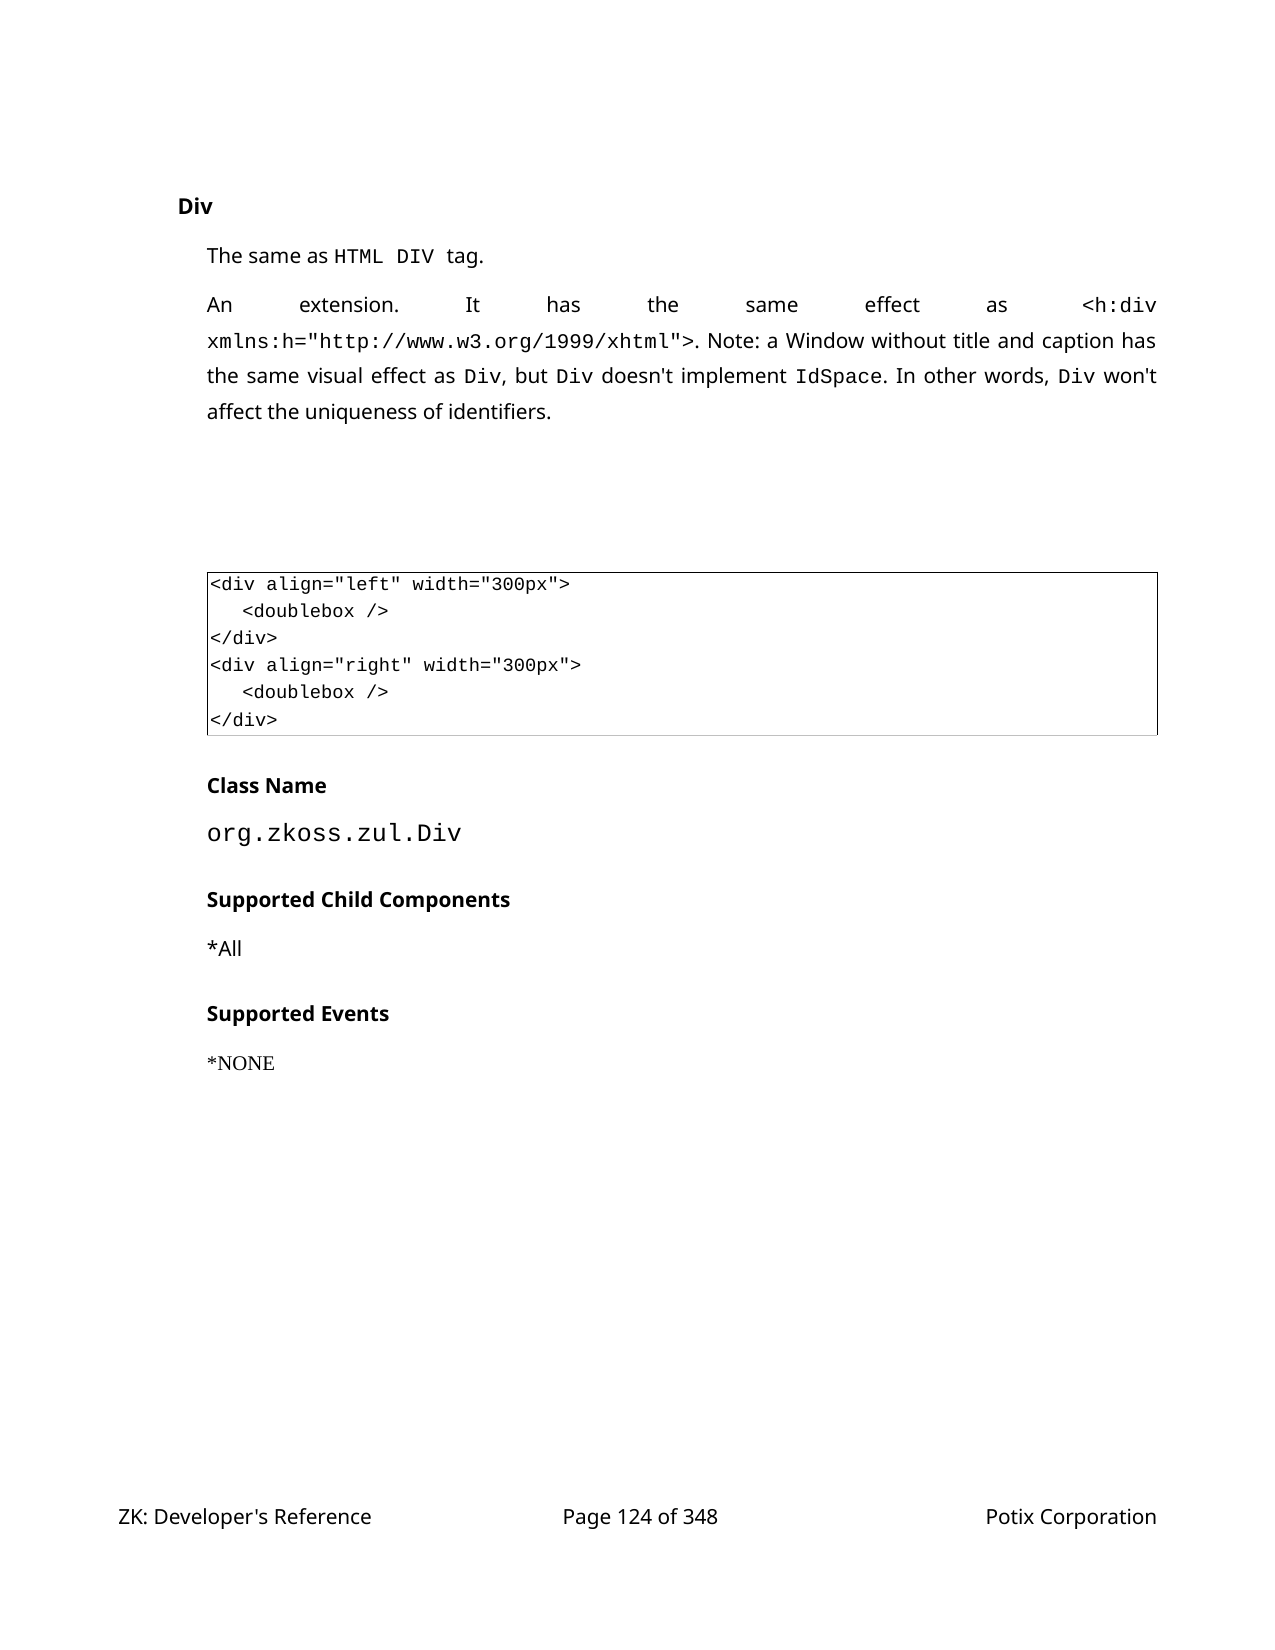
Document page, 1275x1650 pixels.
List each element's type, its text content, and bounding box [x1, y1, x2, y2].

subtitle Supported Child Components [207, 885, 1157, 913]
subtitle Div [177, 191, 1157, 221]
text <doublebox /> [208, 599, 1157, 623]
text <div align="right" width="300px"> [208, 653, 1157, 677]
text <doublebox /> [208, 680, 1157, 705]
text The same as HTML DIV tag. [207, 241, 1157, 270]
text *NONE [207, 1052, 1157, 1075]
text *All [207, 934, 1157, 962]
text <div align="left" width="300px"> [208, 573, 1157, 596]
subtitle Supported Events [207, 999, 1157, 1027]
subtitle Class Name [207, 772, 1157, 800]
text </div> [208, 708, 1157, 735]
text </div> [208, 626, 1157, 650]
text org.zkoss.zul.Div [207, 820, 1157, 849]
text An extension. It has the same effect as <h:div xmlns:h="http://www.w3.org/1999/xhtml">. Note: a Window without title and caption has the same visual effect as Div, but Div doesn't implement IdSpace. In other words, Div won't affect the uniqueness of identifiers. [207, 290, 1157, 425]
